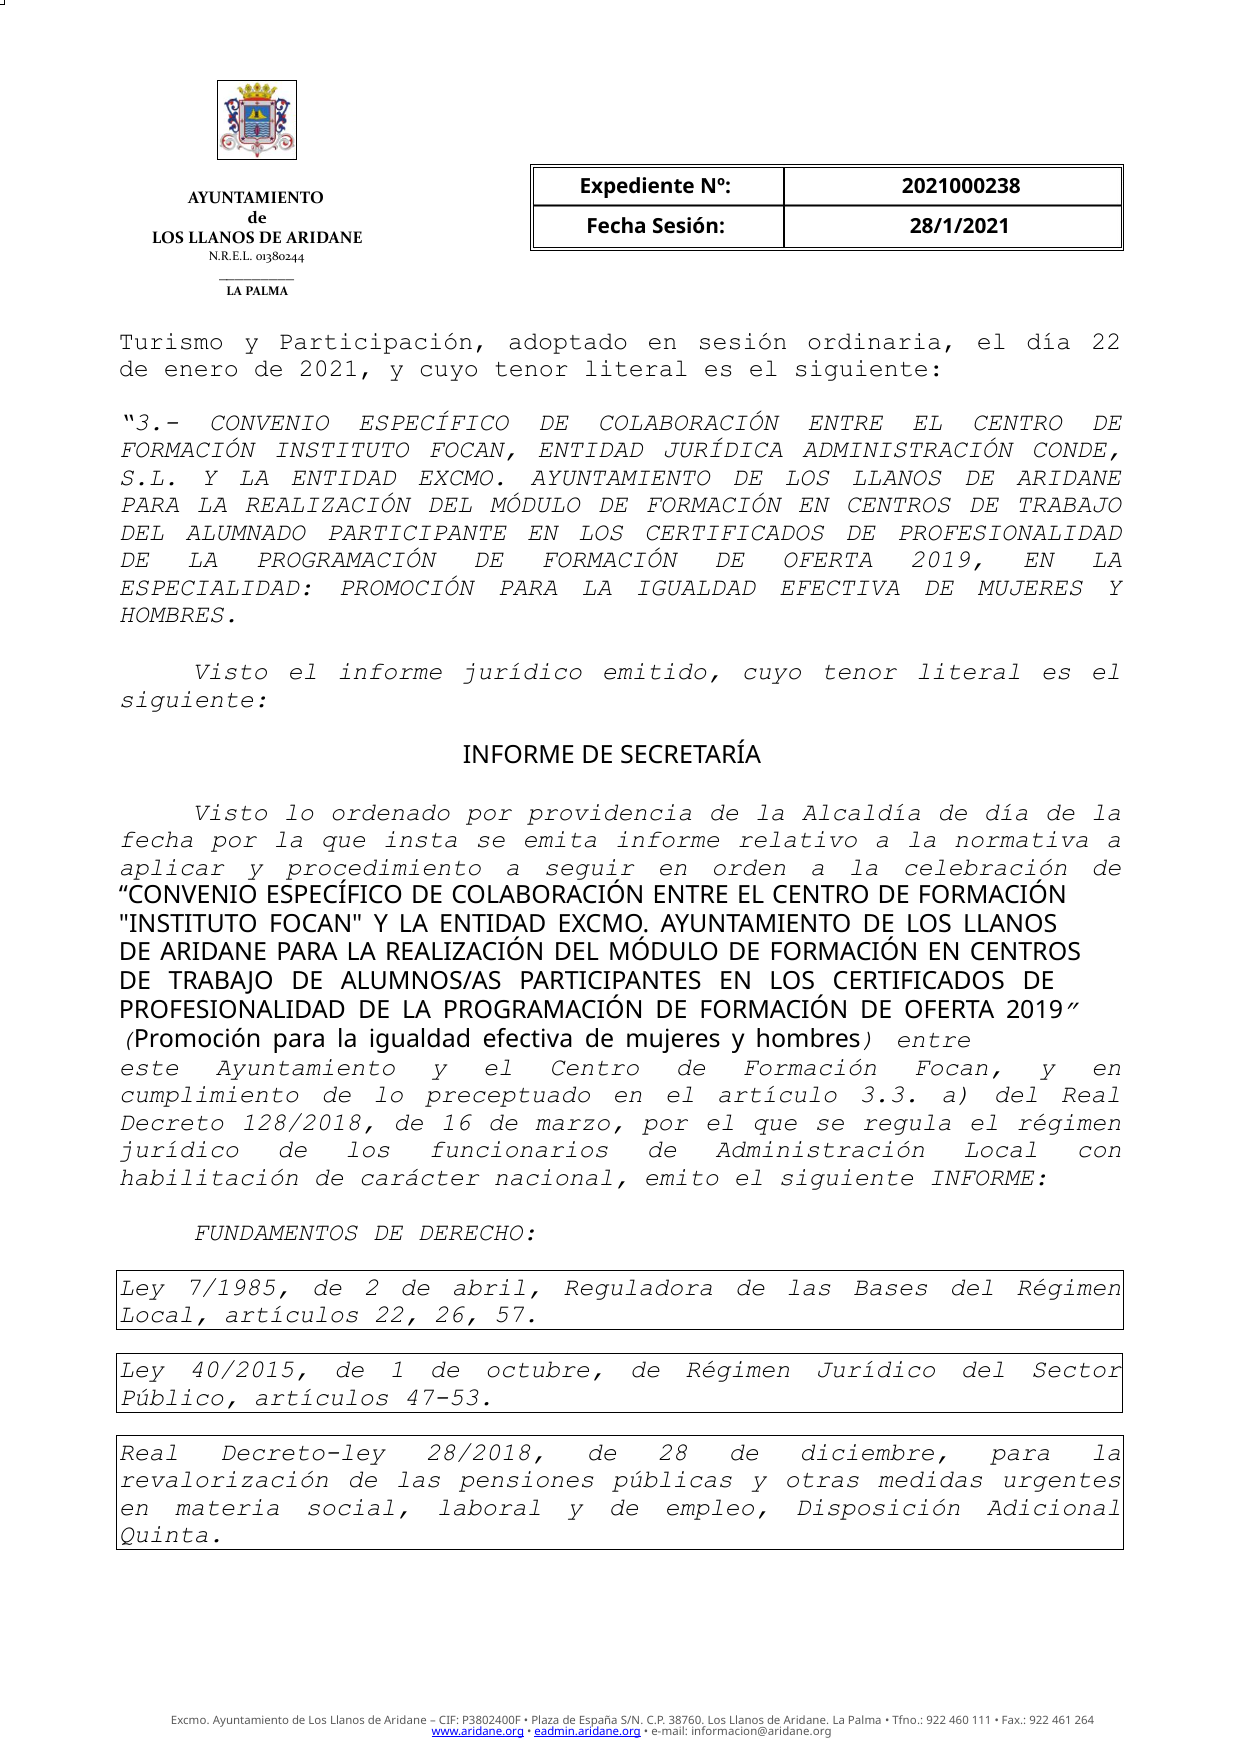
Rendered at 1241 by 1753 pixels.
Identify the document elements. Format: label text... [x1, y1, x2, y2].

text FUNDAMENTOS DE DERECHO: [192, 1218, 562, 1246]
text PARA LA REALIZACIÓN DEL MÓDULO DE FORMACIÓN EN CENTROS DE TRABAJO [119, 491, 1146, 518]
picture [117, 1271, 1123, 1329]
text “ [119, 408, 134, 435]
text S.L. Y LA ENTIDAD EXCMO. AYUNTAMIENTO DE LOS LLANOS DE ARIDANE [119, 463, 1146, 491]
text Turismo y Participación, adoptado en sesión ordinaria, el día 22 [119, 327, 1146, 355]
text Local, artículos 22, 26, 57. [119, 1301, 1146, 1328]
text Excmo. Ayuntamiento de Los Llanos de Aridane – CIF: P3802400F • Plaza de España S/N. C.P. 38760. Los Llanos de Aridane. La Palma • Tfno.: 922 460 111 • Fax.: 922 461 264 [171, 1713, 1095, 1727]
text HOMBRES. [119, 601, 1146, 628]
text en materia social, laboral y de empleo, Disposición Adicional [119, 1493, 1146, 1521]
text 2021000238 [902, 173, 1059, 198]
text Ley 7/1985, de 2 de abril, Reguladora de las Bases del Régimen [119, 1273, 1146, 1301]
text jurídico de los funcionarios de Administración Local con [119, 1136, 1146, 1163]
text Expediente Nº: [579, 173, 761, 198]
text AYUNTAMIENTO [188, 190, 387, 207]
text 3.- CONVENIO ESPECÍFICO DE COLABORACIÓN ENTRE EL CENTRO DE [134, 408, 1146, 435]
text Visto lo ordenado por providencia de la Alcaldía de día de la [192, 798, 1146, 826]
text DE ARIDANE PARA LA REALIZACIÓN DEL MÓDULO DE FORMACIÓN EN CENTROS [119, 938, 1146, 967]
text Visto el informe jurídico emitido, cuyo tenor literal es el [192, 657, 1146, 685]
text ESPECIALIDAD: PROMOCIÓN PARA LA IGUALDAD EFECTIVA DE MUJERES Y [119, 573, 1146, 601]
text (Promoción para la igualdad efectiva de mujeres y hombres) entre [119, 1024, 1146, 1053]
text Público, artículos 47-53. [119, 1383, 1146, 1411]
text _ [317, 266, 327, 282]
text fecha por la que insta se emita informe relativo a la normativa a [119, 826, 1146, 853]
text DEL ALUMNADO PARTICIPANTE EN LOS CERTIFICADOS DE PROFESIONALIDAD [119, 518, 1146, 546]
text ________ [226, 266, 317, 282]
text PROFESIONALIDAD DE LA PROGRAMACIÓN DE FORMACIÓN DE OFERTA 2019” [119, 996, 1146, 1024]
text de enero de 2021, y cuyo tenor literal es el siguiente: [119, 355, 1146, 382]
text DE LA PROGRAMACIÓN DE FORMACIÓN DE OFERTA 2019, EN LA [119, 546, 1146, 573]
text Fecha Sesión: [586, 214, 761, 239]
picture [117, 1436, 1123, 1549]
text Decreto 128/2018, de 16 de marzo, por el que se regula el régimen [119, 1108, 1146, 1136]
text revalorización de las pensiones públicas y otras medidas urgentes [119, 1466, 1146, 1493]
text Quinta. [119, 1521, 1146, 1548]
text cumplimiento de lo preceptuado en el artículo 3.3. a) del Real [119, 1081, 1146, 1108]
text Real Decreto-ley 28/2018, de 28 de diciembre, para la [119, 1438, 1146, 1466]
text siguiente: [119, 685, 1146, 713]
text N.R.E.L. 01380244 [208, 250, 327, 262]
picture [117, 1354, 1122, 1412]
text “CONVENIO ESPECÍFICO DE COLABORACIÓN ENTRE EL CENTRO DE FORMACIÓN [119, 881, 1131, 909]
text 28/1/2021 [909, 214, 1059, 239]
text FORMACIÓN INSTITUTO FOCAN, ENTIDAD JURÍDICA ADMINISTRACIÓN CONDE, [119, 435, 1146, 463]
text LA PALMA [226, 286, 317, 298]
text Ley 40/2015, de 1 de octubre, de Régimen Jurídico del Sector [119, 1355, 1146, 1383]
picture [218, 81, 296, 159]
text aplicar y procedimiento a seguir en orden a la celebración de [119, 853, 1146, 881]
text DE TRABAJO DE ALUMNOS/AS PARTICIPANTES EN LOS CERTIFICADOS DE [119, 967, 1146, 995]
text INFORME DE SECRETARÍA [463, 741, 803, 769]
text LOS LLANOS DE ARIDANE [152, 230, 387, 247]
text de [247, 210, 387, 227]
text _ [219, 266, 226, 279]
picture [531, 165, 1123, 250]
text habilitación de carácter nacional, emito el siguiente INFORME: [119, 1163, 1146, 1191]
text este Ayuntamiento y el Centro de Formación Focan, y en [119, 1053, 1146, 1081]
text "INSTITUTO FOCAN" Y LA ENTIDAD EXCMO. AYUNTAMIENTO DE LOS LLANOS [119, 909, 1146, 938]
text www.aridane.org • eadmin.aridane.org • e-mail: informacion@aridane.org [431, 1724, 834, 1738]
